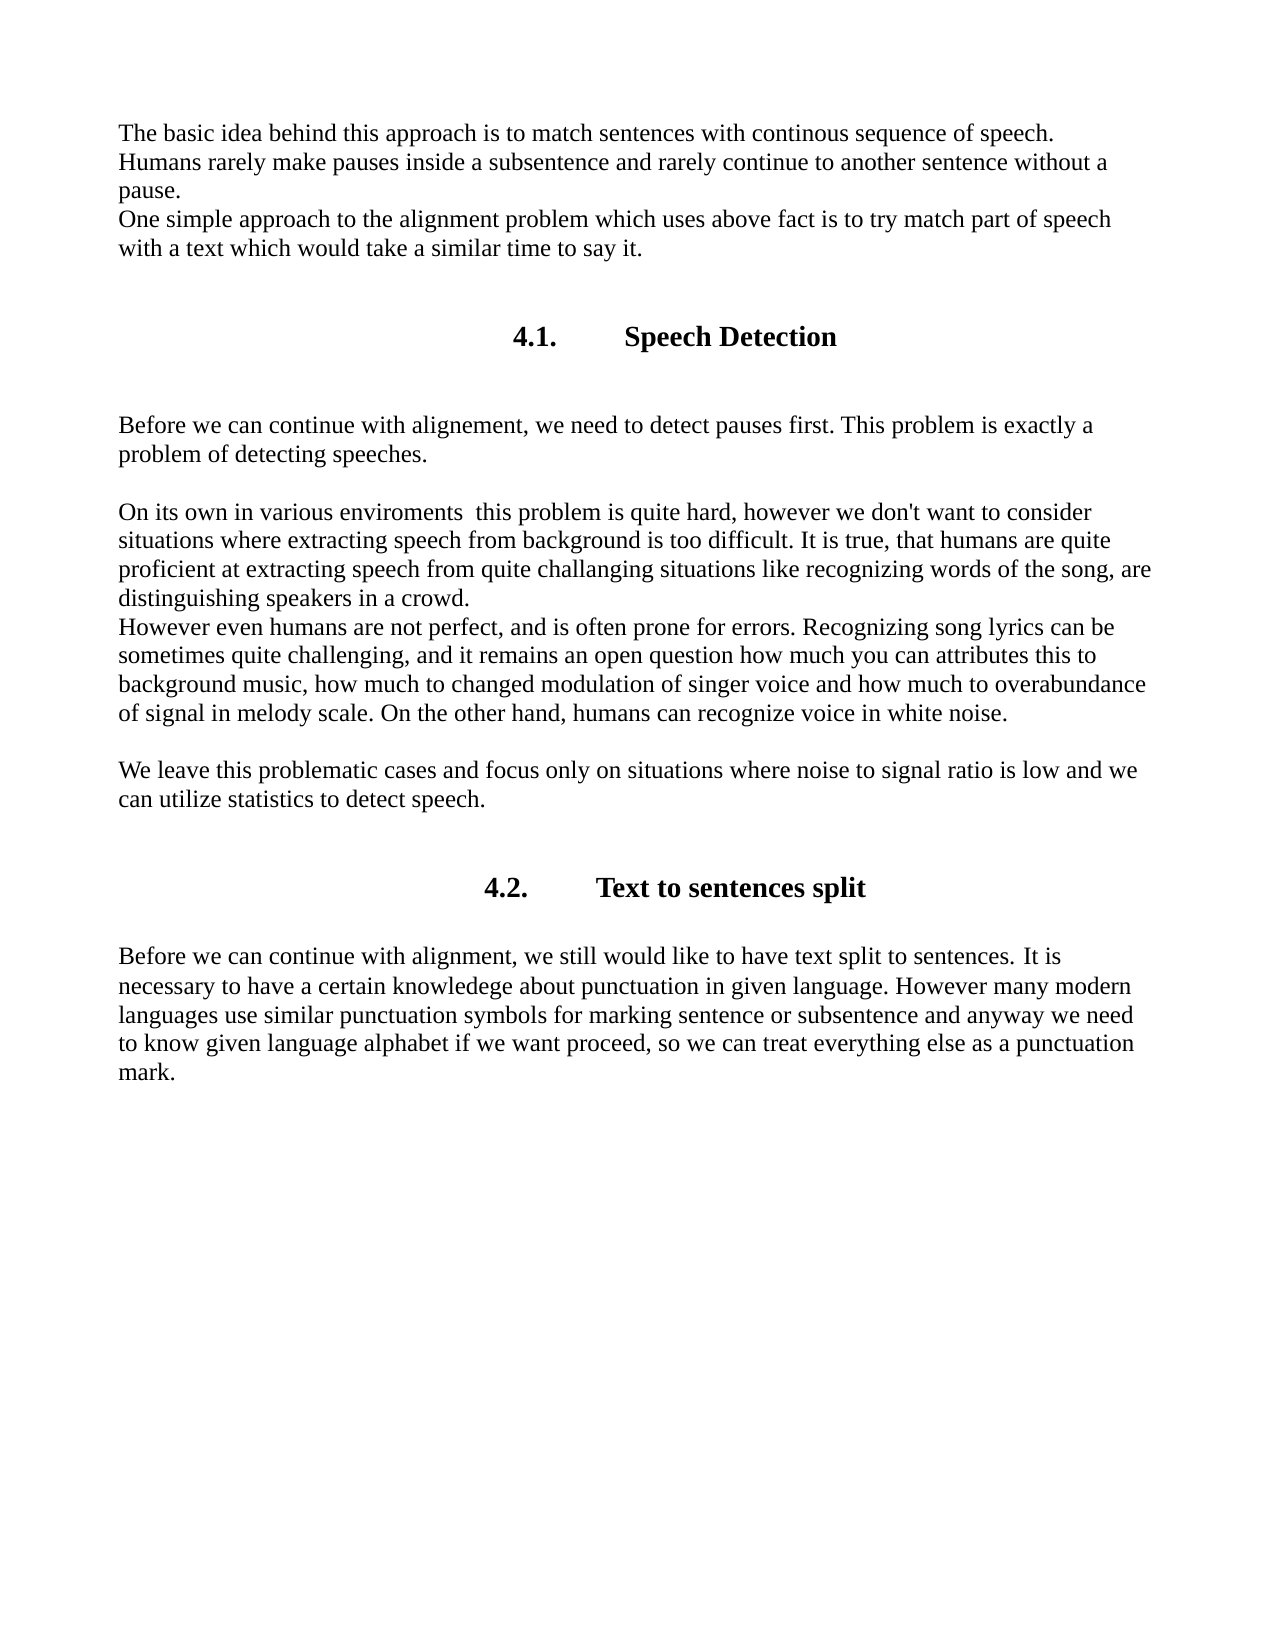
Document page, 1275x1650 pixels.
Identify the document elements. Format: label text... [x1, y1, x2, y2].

text One simple approach to the alignment problem which uses above fact is to try match part of speech with a text which would take a similar time to say it. [118, 204, 1157, 262]
list Speech Detection [193, 319, 1157, 353]
text Humans rarely make pauses inside a subsentence and rarely continue to another sentence without a pause. [118, 147, 1157, 204]
text Before we can continue with alignement, we need to detect pauses first. This problem is exactly a problem of detecting speeches. [118, 410, 1157, 468]
list Text to sentences split [193, 870, 1157, 904]
text Before we can continue with alignment, we still would like to have text split to sentences. It is necessary to have a certain knowledege about punctuation in given language. However many modern languages use similar punctuation symbols for marking sentence or subsentence and anyway we need to know given language alphabet if we want proceed, so we can treat everything else as a punctuation mark. [118, 937, 1157, 1086]
text On its own in various enviroments this problem is quite hard, however we don't want to consider situations where extracting speech from background is too difficult. It is true, that humans are quite proficient at extracting speech from quite challanging situations like recognizing words of the song, are distinguishing speakers in a crowd. [118, 497, 1157, 612]
text The basic idea behind this approach is to match sentences with continous sequence of speech. [118, 118, 1157, 147]
text We leave this problematic cases and focus only on situations where noise to signal ratio is low and we can utilize statistics to detect speech. [118, 755, 1157, 813]
text However even humans are not perfect, and is often prone for errors. Recognizing song lyrics can be sometimes quite challenging, and it remains an open question how much you can attributes this to background music, how much to changed modulation of singer voice and how much to overabundance of signal in melody scale. On the other hand, humans can recognize voice in white noise. [118, 612, 1157, 727]
